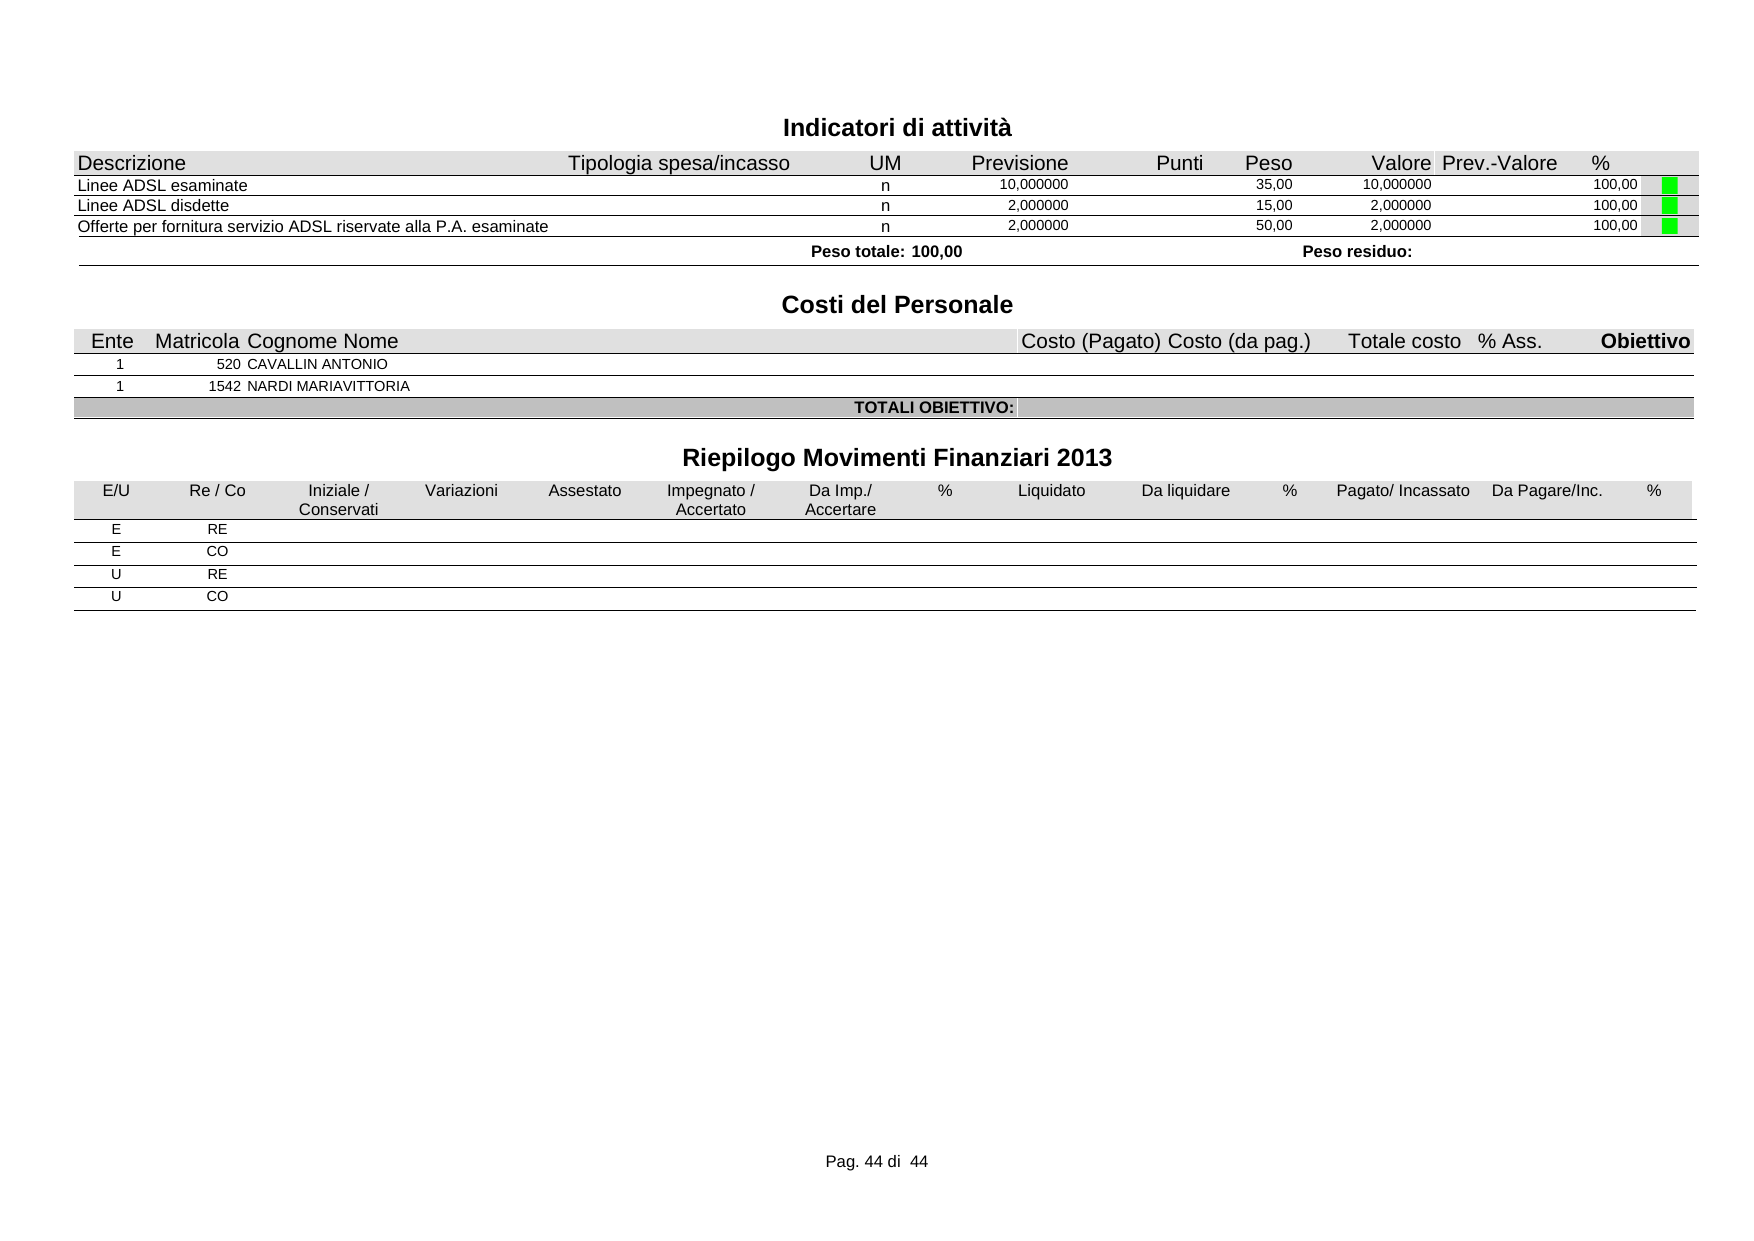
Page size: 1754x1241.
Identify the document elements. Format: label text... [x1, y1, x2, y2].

text Indicatori di attività [71, 113, 1724, 141]
table_header [983, 566, 1122, 582]
table_cell Peso totale: [79, 237, 908, 265]
table_header [908, 566, 983, 582]
table_header Cognome Nome [244, 329, 1017, 353]
table_header [1330, 543, 1481, 560]
table_cell [1415, 237, 1699, 265]
table_header [774, 543, 908, 560]
table_cell [1641, 176, 1699, 195]
table_header Costo (da pag.) [1164, 329, 1314, 353]
table_header [1330, 566, 1481, 582]
table_header Iniziale / Conservati [276, 481, 401, 519]
table_cell [1546, 398, 1694, 417]
table_cell 2,000000 [930, 216, 1072, 236]
table_cell [1314, 376, 1464, 397]
table_cell TOTALI OBIETTIVO: [74, 398, 1017, 417]
table_header U [74, 588, 158, 605]
table_cell 15,00 [1217, 196, 1296, 215]
table_header [402, 543, 524, 560]
table_header [74, 611, 1696, 616]
table_cell [1464, 376, 1546, 397]
table_cell [1464, 398, 1546, 417]
table_header RE [158, 566, 277, 582]
table_header E/U [74, 481, 158, 519]
table_header [524, 588, 646, 605]
table_header Liquidato [983, 481, 1121, 519]
table_header [1621, 543, 1697, 560]
table_cell [1164, 354, 1314, 375]
table_cell [1072, 196, 1217, 215]
table_cell [1435, 196, 1561, 215]
table_header [1481, 543, 1621, 560]
table_header % [1616, 481, 1692, 519]
table_cell 2,000000 [930, 196, 1072, 215]
table_cell 35,00 [1217, 176, 1296, 195]
table_cell [1641, 196, 1699, 215]
table_header Previsione [930, 151, 1072, 175]
table_cell 520 [150, 354, 244, 375]
table_header Descrizione [74, 151, 565, 175]
table_header [983, 543, 1122, 560]
table_cell [1251, 520, 1328, 537]
table_header % [1561, 151, 1641, 175]
table_cell n [840, 216, 930, 236]
table_header [646, 588, 774, 605]
table_cell CAVALLIN ANTONIO [244, 354, 1017, 375]
table_cell [565, 176, 840, 195]
table_cell 2,000000 [1296, 216, 1434, 236]
table_header [1692, 481, 1697, 519]
table_header Peso [1212, 151, 1296, 175]
table_cell [1314, 398, 1464, 417]
table_cell [643, 520, 774, 537]
table_header Prev.-Valore [1435, 151, 1561, 175]
table_cell [1072, 216, 1217, 236]
table_header [1621, 566, 1697, 582]
table_cell [1435, 176, 1561, 195]
table_cell [1018, 376, 1164, 397]
table_cell [983, 520, 1121, 537]
table_cell [1072, 176, 1217, 195]
table_cell [1018, 354, 1164, 375]
table_cell NARDI MARIAVITTORIA [244, 376, 1017, 397]
table_cell n [840, 176, 930, 195]
table_header [524, 566, 646, 582]
table_header Variazioni [401, 481, 522, 519]
table_header Tipologia spesa/incasso [565, 151, 840, 175]
table_header [402, 566, 524, 582]
table_header [774, 588, 908, 605]
table_header Totale costo [1314, 329, 1464, 353]
table_cell 10,000000 [1296, 176, 1434, 195]
table_header [774, 566, 908, 582]
table_cell 100,00 [1561, 176, 1641, 195]
table_cell E [74, 520, 158, 537]
text Riepilogo Movimenti Finanziari 2013 [71, 442, 1724, 471]
table_cell 100,00 [1561, 196, 1641, 215]
table_header Assestato [522, 481, 648, 519]
table_cell [1018, 398, 1164, 417]
table_cell Offerte per fornitura servizio ADSL riservate alla P.A. esaminate [74, 216, 565, 236]
table_header Punti [1072, 151, 1212, 175]
table_header [1122, 543, 1253, 560]
table_header [1253, 543, 1330, 560]
table_cell [907, 520, 983, 537]
table_cell RE [158, 520, 276, 537]
table_header [983, 588, 1122, 605]
table_header % Ass. [1464, 329, 1546, 353]
table_header [1122, 588, 1253, 605]
table_cell 100,00 [908, 237, 1132, 265]
table_header [277, 543, 402, 560]
table_header [1253, 588, 1330, 605]
table_cell [1616, 520, 1697, 537]
table_header Da Imp./ Accertare [774, 481, 907, 519]
table_header [277, 588, 402, 605]
table_header CO [158, 543, 277, 560]
table_header UM [840, 151, 930, 175]
table_cell [1546, 376, 1694, 397]
table_cell [774, 520, 907, 537]
table_cell 100,00 [1561, 216, 1641, 236]
table_cell Linee ADSL esaminate [74, 176, 565, 195]
table_header [1330, 588, 1481, 605]
table_header Costo (Pagato) [1018, 329, 1164, 353]
table_header Ente [74, 329, 150, 353]
table_cell Peso residuo: [1132, 237, 1415, 265]
table_cell [1314, 354, 1464, 375]
table_header [277, 566, 402, 582]
table_header [1122, 566, 1253, 582]
table_cell Linee ADSL disdette [74, 196, 565, 215]
table_header Obiettivo [1546, 329, 1694, 353]
table_header [646, 543, 774, 560]
table_header % [1251, 481, 1328, 519]
table_header [1621, 588, 1697, 605]
table_header Valore [1296, 151, 1434, 175]
table_header [908, 543, 983, 560]
table_cell [1164, 376, 1314, 397]
table_cell [1435, 216, 1561, 236]
table_header Re / Co [158, 481, 276, 519]
table_header U [74, 566, 158, 582]
table_cell [1478, 520, 1616, 537]
text Costi del Personale [71, 290, 1724, 319]
table_header [524, 543, 646, 560]
table_cell n [840, 196, 930, 215]
table_header [1641, 151, 1699, 175]
table_cell [565, 216, 840, 236]
table_header % [907, 481, 983, 519]
table_cell [1121, 520, 1251, 537]
table_header [1481, 566, 1621, 582]
table_cell 10,000000 [930, 176, 1072, 195]
table_cell [1464, 354, 1546, 375]
table_header [1481, 588, 1621, 605]
table_cell 1542 [150, 376, 244, 397]
table_cell [1641, 216, 1699, 236]
table_header CO [158, 588, 277, 605]
table_header [1253, 566, 1330, 582]
table_header Matricola [150, 329, 244, 353]
table_header Da Pagare/Inc. [1478, 481, 1616, 519]
table_cell 50,00 [1217, 216, 1296, 236]
table_header [646, 566, 774, 582]
table_cell [1328, 520, 1478, 537]
table_cell [401, 520, 522, 537]
table_cell [276, 520, 401, 537]
table_cell [74, 236, 79, 265]
table_cell [1546, 354, 1694, 375]
table_cell [522, 520, 643, 537]
table_cell [1164, 398, 1314, 417]
table_cell 1 [74, 376, 150, 397]
table_header Da liquidare [1121, 481, 1251, 519]
table_header E [74, 543, 158, 560]
table_header [908, 588, 983, 605]
table_cell 1 [74, 354, 150, 375]
table_cell 2,000000 [1296, 196, 1434, 215]
table_header Pagato/ Incassato [1328, 481, 1478, 519]
table_header Impegnato / Accertato [648, 481, 774, 519]
table_header [402, 588, 524, 605]
table_cell [565, 196, 840, 215]
